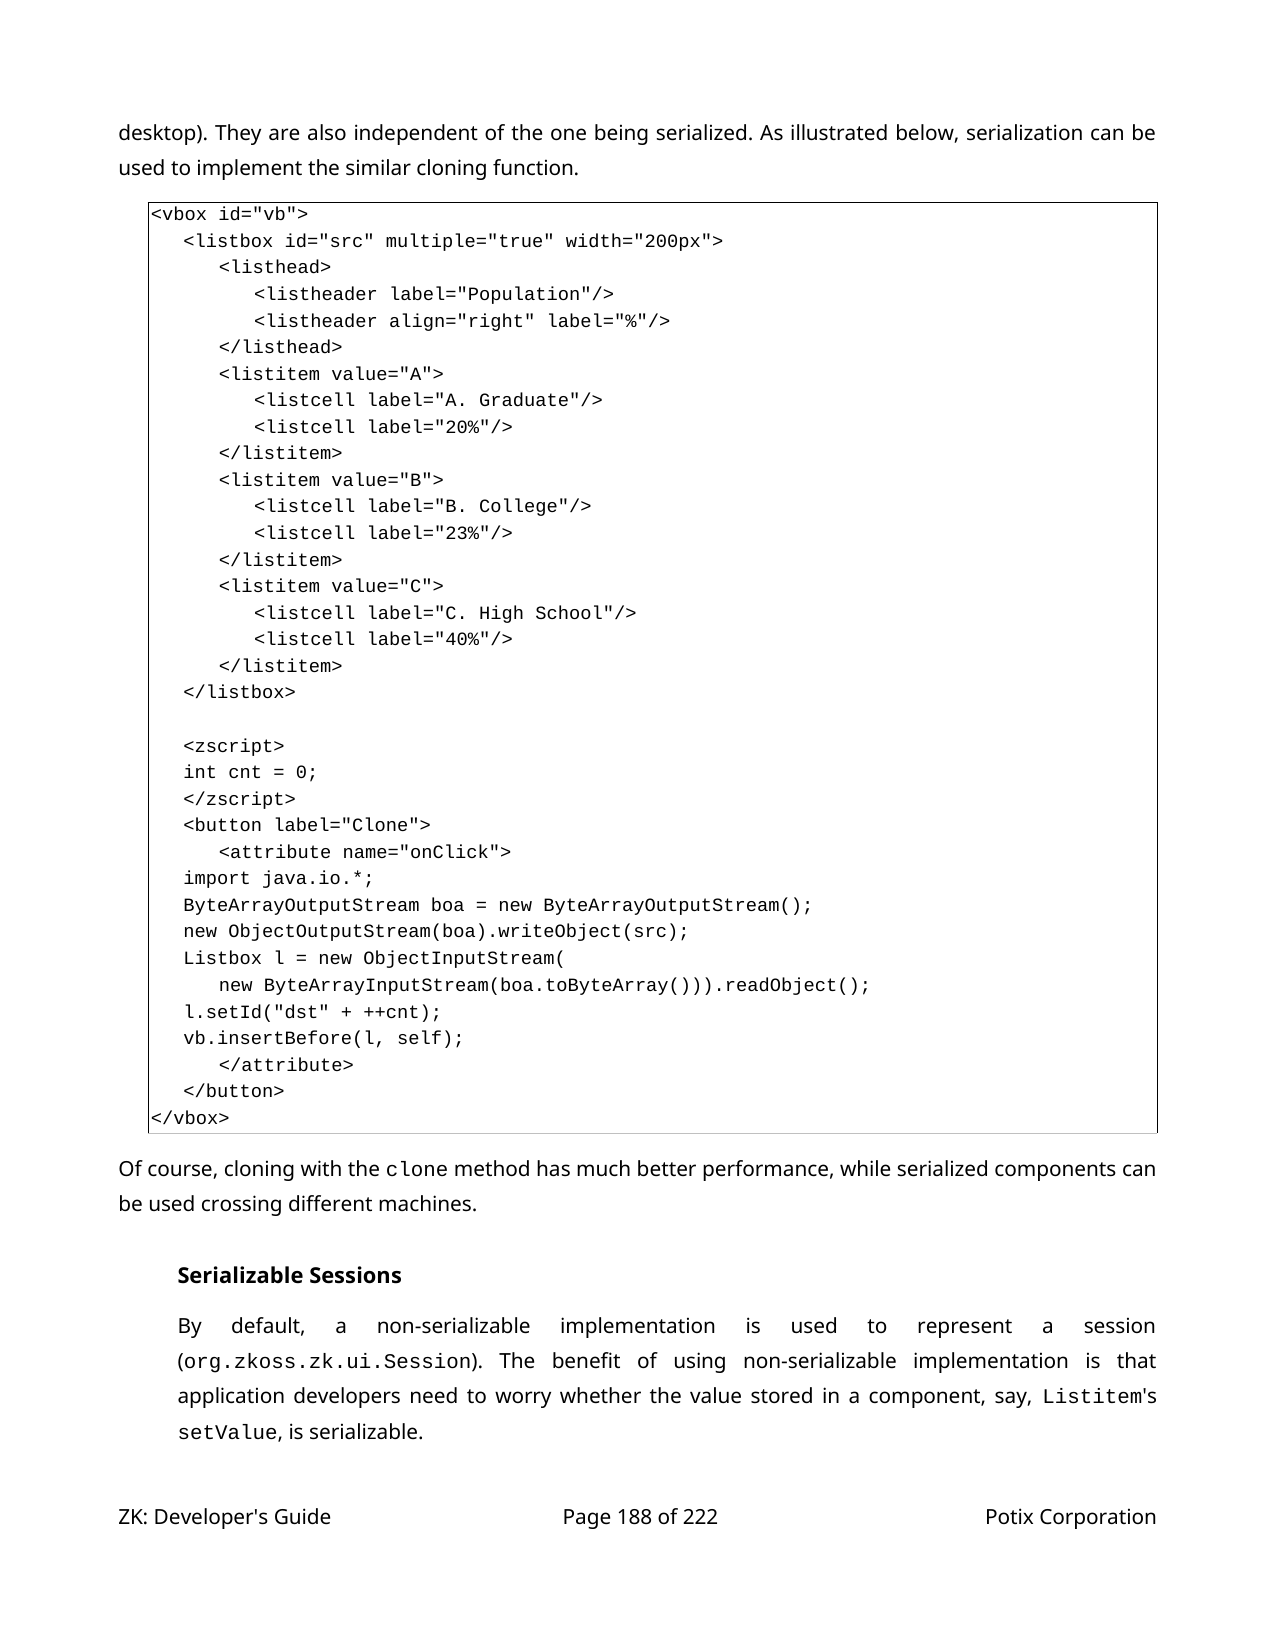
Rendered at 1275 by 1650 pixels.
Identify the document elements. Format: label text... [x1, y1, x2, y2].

text new ByteArrayInputStream(boa.toByteArray())).readObject(); l.setId("dst" + ++cnt); vb.insertBefore(l, self); </attribute> </button> </vbox> [149, 973, 1157, 1133]
text By default, a non-serializable implementation is used to represent a session (org.zkoss.zk.ui.Session). The benefit of using non-serializable implementation is that application developers need to worry whether the value stored in a component, say, Listitem's setValue, is serializable. [177, 1311, 1157, 1446]
text desktop). They are also independent of the one being serialized. As illustrated below, serialization can be used to implement the similar cloning function. [118, 118, 1157, 182]
text Of course, cloning with the clone method has much better performance, while serialized components can be used crossing different machines. [118, 1154, 1157, 1218]
text <vbox id="vb"> <listbox id="src" multiple="true" width="200px"> <listhead> <listheader label="Population"/> <listheader align="right" label="%"/> </listhead> <listitem value="A"> <listcell label="A. Graduate"/> <listcell label="20%"/> </listitem> <listitem value="B"> <listcell label="B. College"/> <listcell label="23%"/> </listitem> <listitem value="C"> <listcell label="C. High School"/> <listcell label="40%"/> </listitem> </listbox> <zscript> int cnt = 0; </zscript> <button label="Clone"> <attribute name="onClick"> import java.io.*; ByteArrayOutputStream boa = new ByteArrayOutputStream(); new ObjectOutputStream(boa).writeObject(src); Listbox l = new ObjectInputStream( [149, 203, 1157, 970]
subtitle Serializable Sessions [177, 1260, 1157, 1290]
